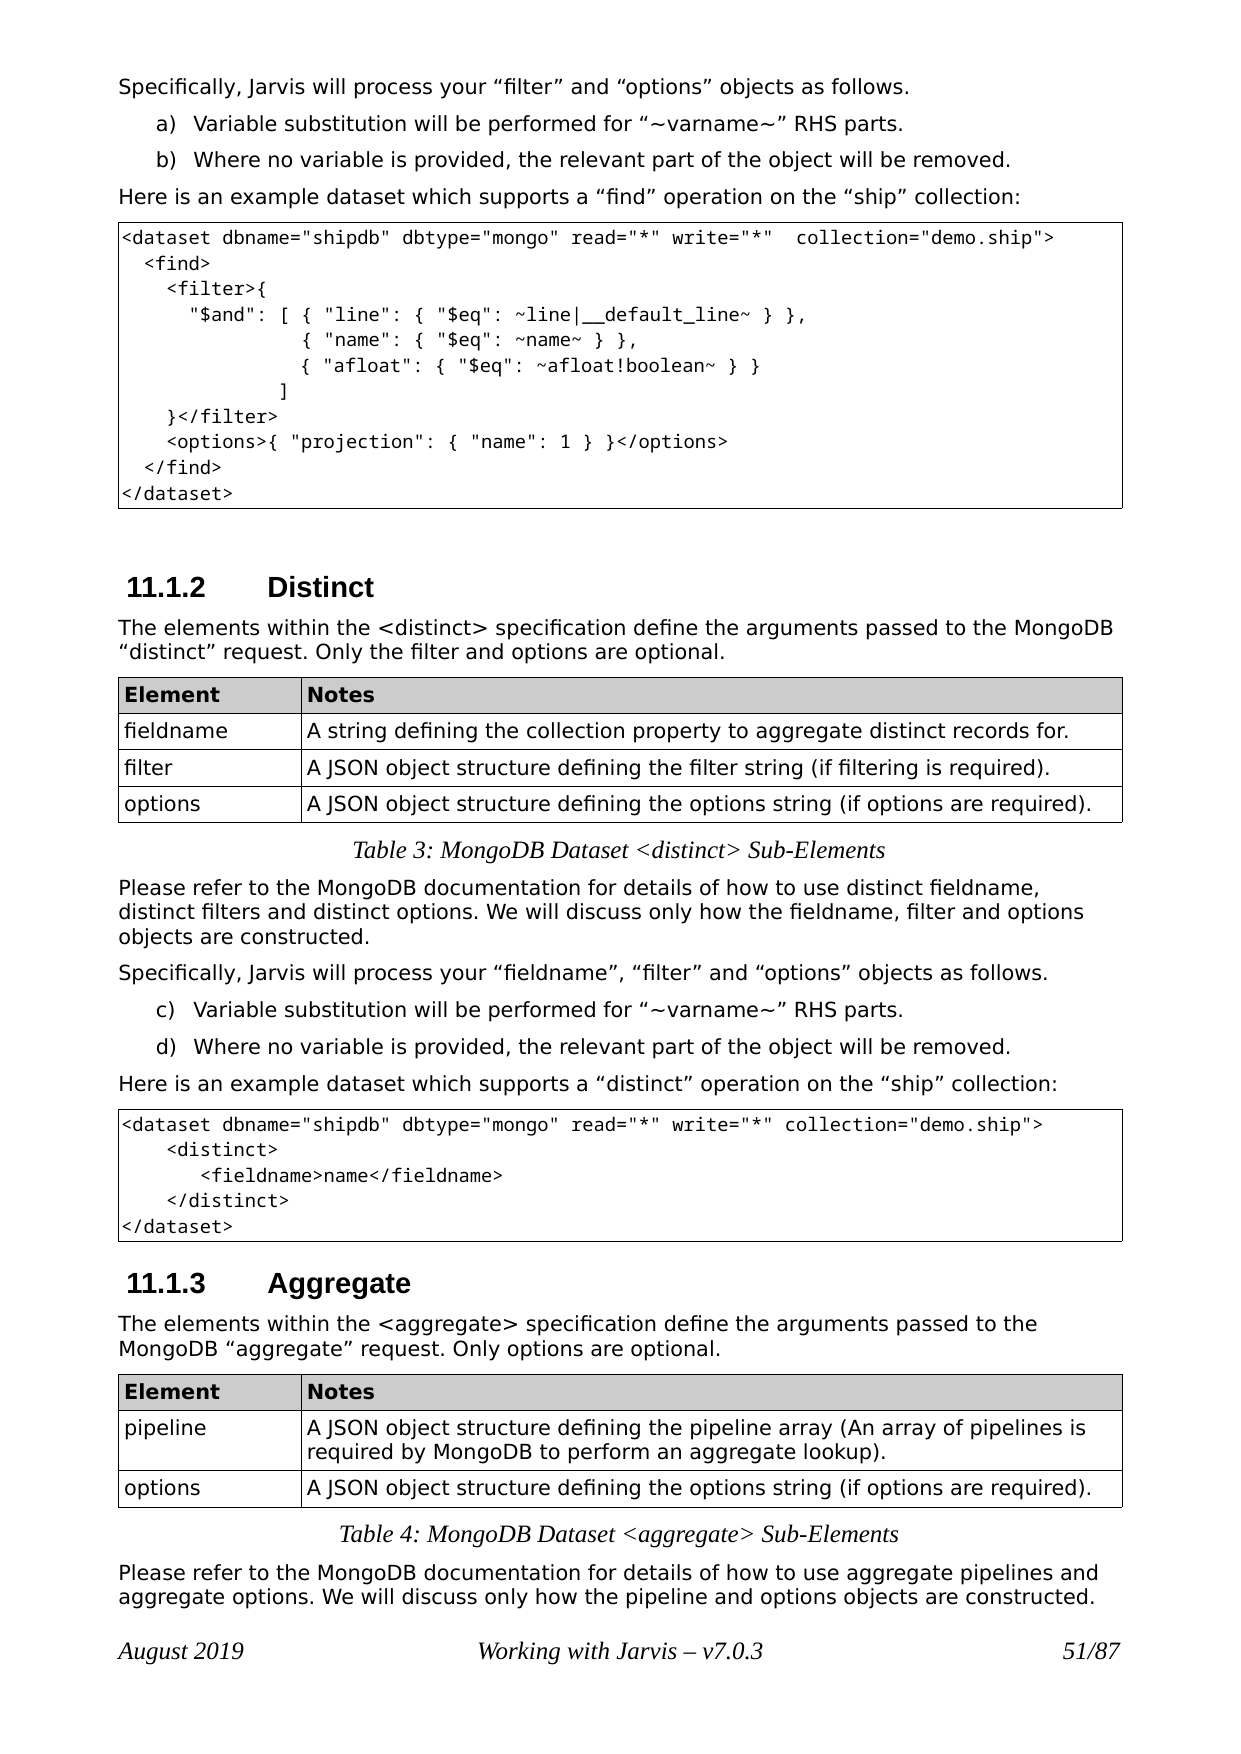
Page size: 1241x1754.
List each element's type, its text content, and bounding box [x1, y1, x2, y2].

list Where no variable is provided, the relevant part of the object will be removed. [156, 148, 1122, 173]
text <options>{ "projection": { "name": 1 } }</options> [119, 426, 1122, 452]
table_cell A string defining the collection property to aggregate distinct records for. [302, 714, 1122, 749]
table_cell options [119, 1471, 301, 1506]
text The elements within the <aggregate> specification define the arguments passed to the MongoDB “aggregate” request. Only options are optional. [118, 1312, 1122, 1361]
table_cell fieldname [119, 714, 301, 749]
text <dataset dbname="shipdb" dbtype="mongo" read="*" write="*" collection="demo.ship"> [119, 223, 1122, 248]
text Table 4: MongoDB Dataset <aggregate> Sub-Elements [118, 1519, 1122, 1548]
table_cell options [119, 787, 301, 822]
table_cell pipeline [119, 1411, 301, 1470]
text <distinct> [119, 1134, 1122, 1159]
table_cell filter [119, 750, 301, 786]
text <dataset dbname="shipdb" dbtype="mongo" read="*" write="*" collection="demo.ship"> [119, 1110, 1122, 1134]
text Specifically, Jarvis will process your “filter” and “options” objects as follows. [118, 75, 1122, 99]
text ] }</filter> [119, 375, 1122, 426]
text Please refer to the MongoDB documentation for details of how to use distinct fieldname, distinct filters and distinct options. We will discuss only how the fieldname, filter and options objects are constructed. [118, 876, 1122, 949]
text Here is an example dataset which supports a “find” operation on the “ship” collection: [118, 185, 1122, 209]
table_cell A JSON object structure defining the options string (if options are required). [302, 1471, 1122, 1506]
text <find> [119, 248, 1122, 273]
text </dataset> [119, 1211, 1122, 1241]
text Please refer to the MongoDB documentation for details of how to use aggregate pipelines and aggregate options. We will discuss only how the pipeline and options objects are constructed. [118, 1561, 1122, 1609]
list Variable substitution will be performed for “~varname~” RHS parts. [156, 112, 1122, 136]
table_cell A JSON object structure defining the options string (if options are required). [302, 787, 1122, 822]
text </find> [119, 452, 1122, 477]
text <fieldname>name</fieldname> [119, 1159, 1122, 1185]
table_cell A JSON object structure defining the pipeline array (An array of pipelines is required by MongoDB to perform an aggregate lookup). [302, 1411, 1122, 1470]
table_header Element [119, 678, 301, 713]
list Variable substitution will be performed for “~varname~” RHS parts. [156, 998, 1122, 1022]
subtitle Distinct [118, 570, 1122, 603]
table_header Element [119, 1375, 301, 1410]
text { "name": { "$eq": ~name~ } }, [119, 324, 1122, 350]
subtitle Aggregate [118, 1266, 1122, 1300]
text </distinct> [119, 1185, 1122, 1211]
text Table 3: MongoDB Dataset <distinct> Sub-Elements [118, 835, 1122, 864]
table_header Notes [302, 678, 1122, 713]
text { "afloat": { "$eq": ~afloat!boolean~ } } [119, 350, 1122, 375]
text The elements within the <distinct> specification define the arguments passed to the MongoDB “distinct” request. Only the filter and options are optional. [118, 616, 1122, 664]
list Where no variable is provided, the relevant part of the object will be removed. [156, 1035, 1122, 1059]
text Here is an example dataset which supports a “distinct” operation on the “ship” collection: [118, 1072, 1122, 1096]
table_header Notes [302, 1375, 1122, 1410]
text Specifically, Jarvis will process your “fieldname”, “filter” and “options” objects as follows. [118, 961, 1122, 986]
text </dataset> [119, 477, 1122, 508]
text <filter>{ "$and": [ { "line": { "$eq": ~line|__default_line~ } }, [119, 273, 1122, 324]
table_cell A JSON object structure defining the filter string (if filtering is required). [302, 750, 1122, 786]
